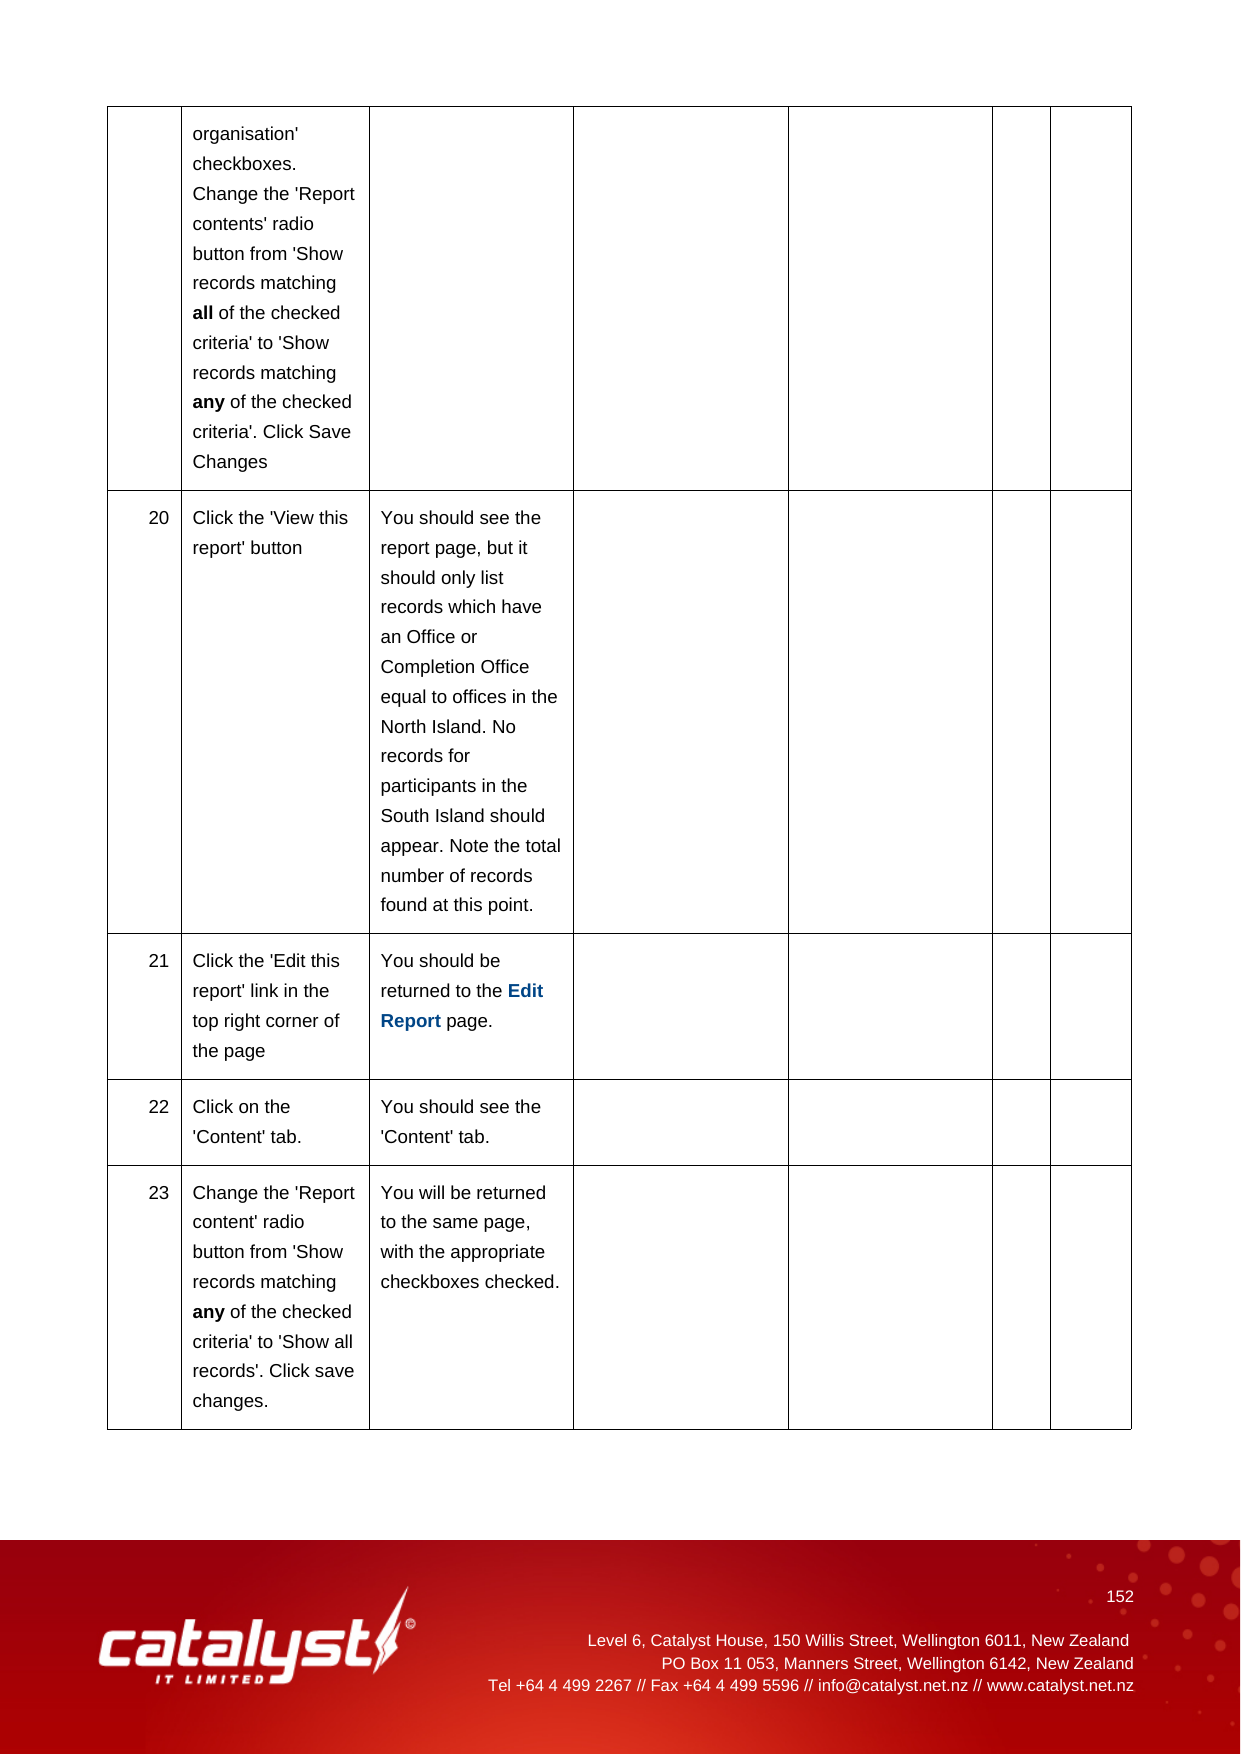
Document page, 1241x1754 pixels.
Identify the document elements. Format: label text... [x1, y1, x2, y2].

table_cell 21 [108, 934, 181, 1079]
table_cell [993, 1080, 1050, 1164]
table_cell [1051, 934, 1131, 1079]
table_cell [574, 1166, 788, 1429]
table_cell [370, 107, 573, 490]
table_cell [789, 1080, 992, 1164]
table_cell [574, 934, 788, 1079]
table_cell [789, 1166, 992, 1429]
table_cell [1051, 1080, 1131, 1164]
table_cell [789, 107, 992, 490]
table_cell You will be returned to the same page, with the appropriate checkboxes checked. [370, 1166, 573, 1429]
table_cell Click the 'View this report' button [182, 491, 369, 933]
table_cell [1051, 107, 1131, 490]
table_cell You should see the report page, but it should only list records which have an Office or Completion Office equal to offices in the North Island. No records for participants in the South Island should appear. Note the total number of records found at this point. [370, 491, 573, 933]
table_cell [993, 1166, 1050, 1429]
table_cell You should be returned to the Edit Report page. [370, 934, 573, 1079]
table_cell [993, 934, 1050, 1079]
table_cell [1051, 1166, 1131, 1429]
table_cell [789, 934, 992, 1079]
table_cell [574, 491, 788, 933]
table_cell [789, 491, 992, 933]
table_cell 22 [108, 1080, 181, 1164]
table_cell Click the 'Edit this report' link in the top right corner of the page [182, 934, 369, 1079]
table_cell You should see the 'Content' tab. [370, 1080, 573, 1164]
table_cell organisation' checkboxes. Change the 'Report contents' radio button from 'Show records matching all of the checked criteria' to 'Show records matching any of the checked criteria'. Click Save Changes [182, 107, 369, 490]
table_cell [993, 107, 1050, 490]
table_cell [1051, 491, 1131, 933]
table_cell [574, 1080, 788, 1164]
table_cell Change the 'Report content' radio button from 'Show records matching any of the checked criteria' to 'Show all records'. Click save changes. [182, 1166, 369, 1429]
table_cell [993, 491, 1050, 933]
table_cell Click on the 'Content' tab. [182, 1080, 369, 1164]
table_cell 23 [108, 1166, 181, 1429]
table_cell [574, 107, 788, 490]
picture [0, 1540, 1241, 1754]
table_cell [108, 107, 181, 490]
table_cell 20 [108, 491, 181, 933]
